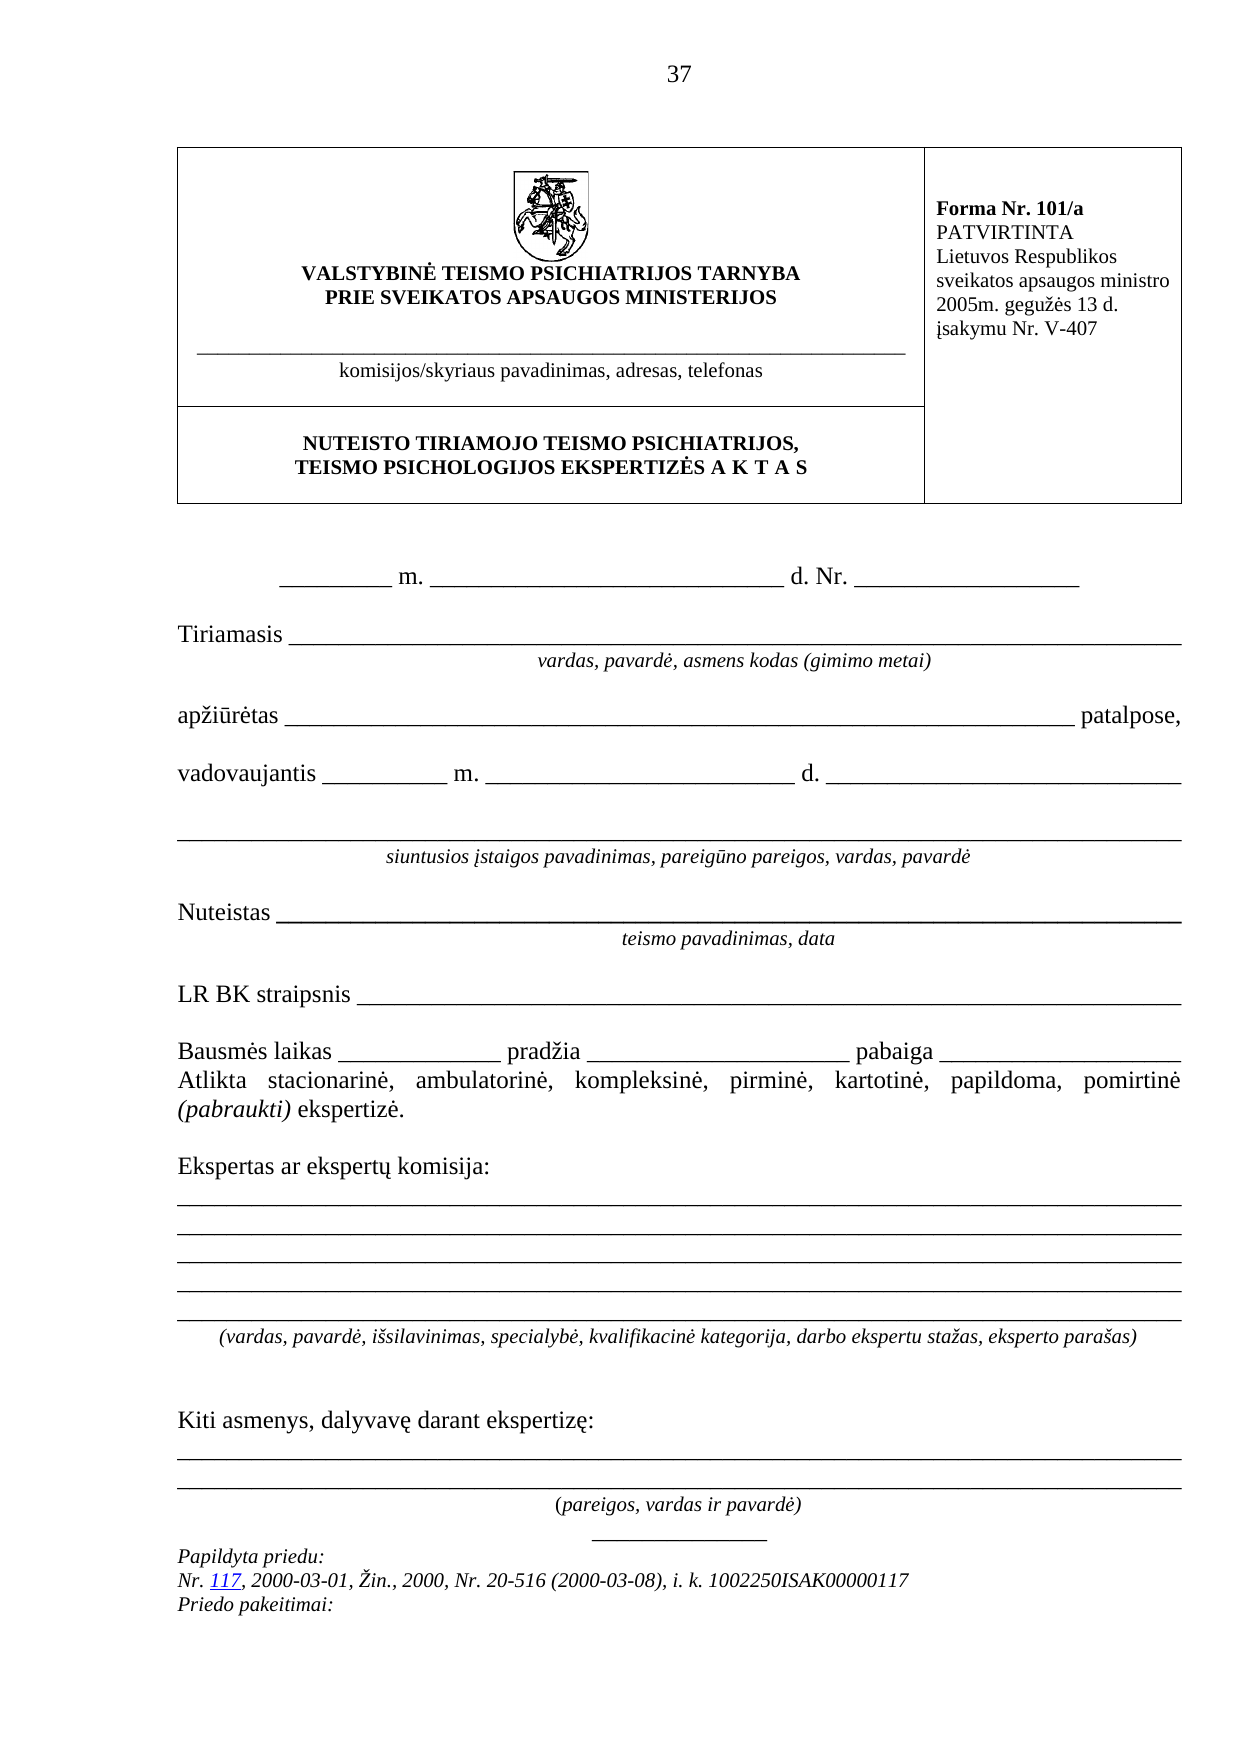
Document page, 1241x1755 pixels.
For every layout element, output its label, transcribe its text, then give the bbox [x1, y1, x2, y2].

text Bausmės laikas _____________ pradžia _____________________ pabaiga [177, 1036, 1181, 1065]
text Papildyta priedu: [177, 1544, 1181, 1568]
text vardas, pavardė, asmens kodas (gimimo metai) [177, 648, 1181, 672]
text siuntusios įstaigos pavadinimas, pareigūno pareigos, vardas, pavardė [177, 844, 1181, 868]
text teismo pavadinimas, data [177, 926, 1181, 950]
table_header VALSTYBINĖ TEISMO PSICHIATRIJOS TARNYBA PRIE SVEIKATOS APSAUGOS MINISTERIJOS ____________________________________________________________________ komisijos/skyriaus pavadinimas, adresas, telefonas [178, 148, 924, 406]
table_header Forma Nr. 101/a PATVIRTINTA Lietuvos Respublikos sveikatos apsaugos ministro 2005m. gegužės 13 d. įsakymu Nr. V-407 [925, 148, 1181, 503]
text Atlikta stacionarinė, ambulatorinė, kompleksinė, pirminė, kartotinė, papildoma, pomirtinė (pabraukti) ekspertizė. [177, 1065, 1181, 1122]
text Priedo pakeitimai: [177, 1592, 1181, 1616]
text Nuteistas [177, 897, 1181, 926]
text (pareigos, vardas ir pavardė) [177, 1491, 1181, 1516]
text vadovaujantis __________ m. d. [177, 758, 1181, 787]
text Nr. 117, 2000-03-01, Žin., 2000, Nr. 20-516 (2000-03-08), i. k. 1002250ISAK00000117 [177, 1568, 1181, 1592]
text Tiriamasis [177, 619, 1181, 648]
text Ekspertas ar ekspertų komisija: [177, 1151, 1181, 1180]
text (vardas, pavardė, išsilavinimas, specialybė, kvalifikacinė kategorija, darbo ekspertu stažas, eksperto parašas) [177, 1324, 1181, 1348]
text apžiūrėtas patalpose, [177, 701, 1181, 729]
text LR BK straipsnis [177, 979, 1181, 1007]
table_cell NUTEISTO TIRIAMOJO TEISMO PSICHIATRIJOS, TEISMO PSICHOLOGIJOS EKSPERTIZĖS AKTAS [178, 407, 924, 503]
text Kiti asmenys, dalyvavę darant ekspertizę: [177, 1405, 1181, 1434]
text ______________ [177, 1516, 1181, 1544]
text _________ m. d. Nr. __________________ [177, 561, 1181, 590]
